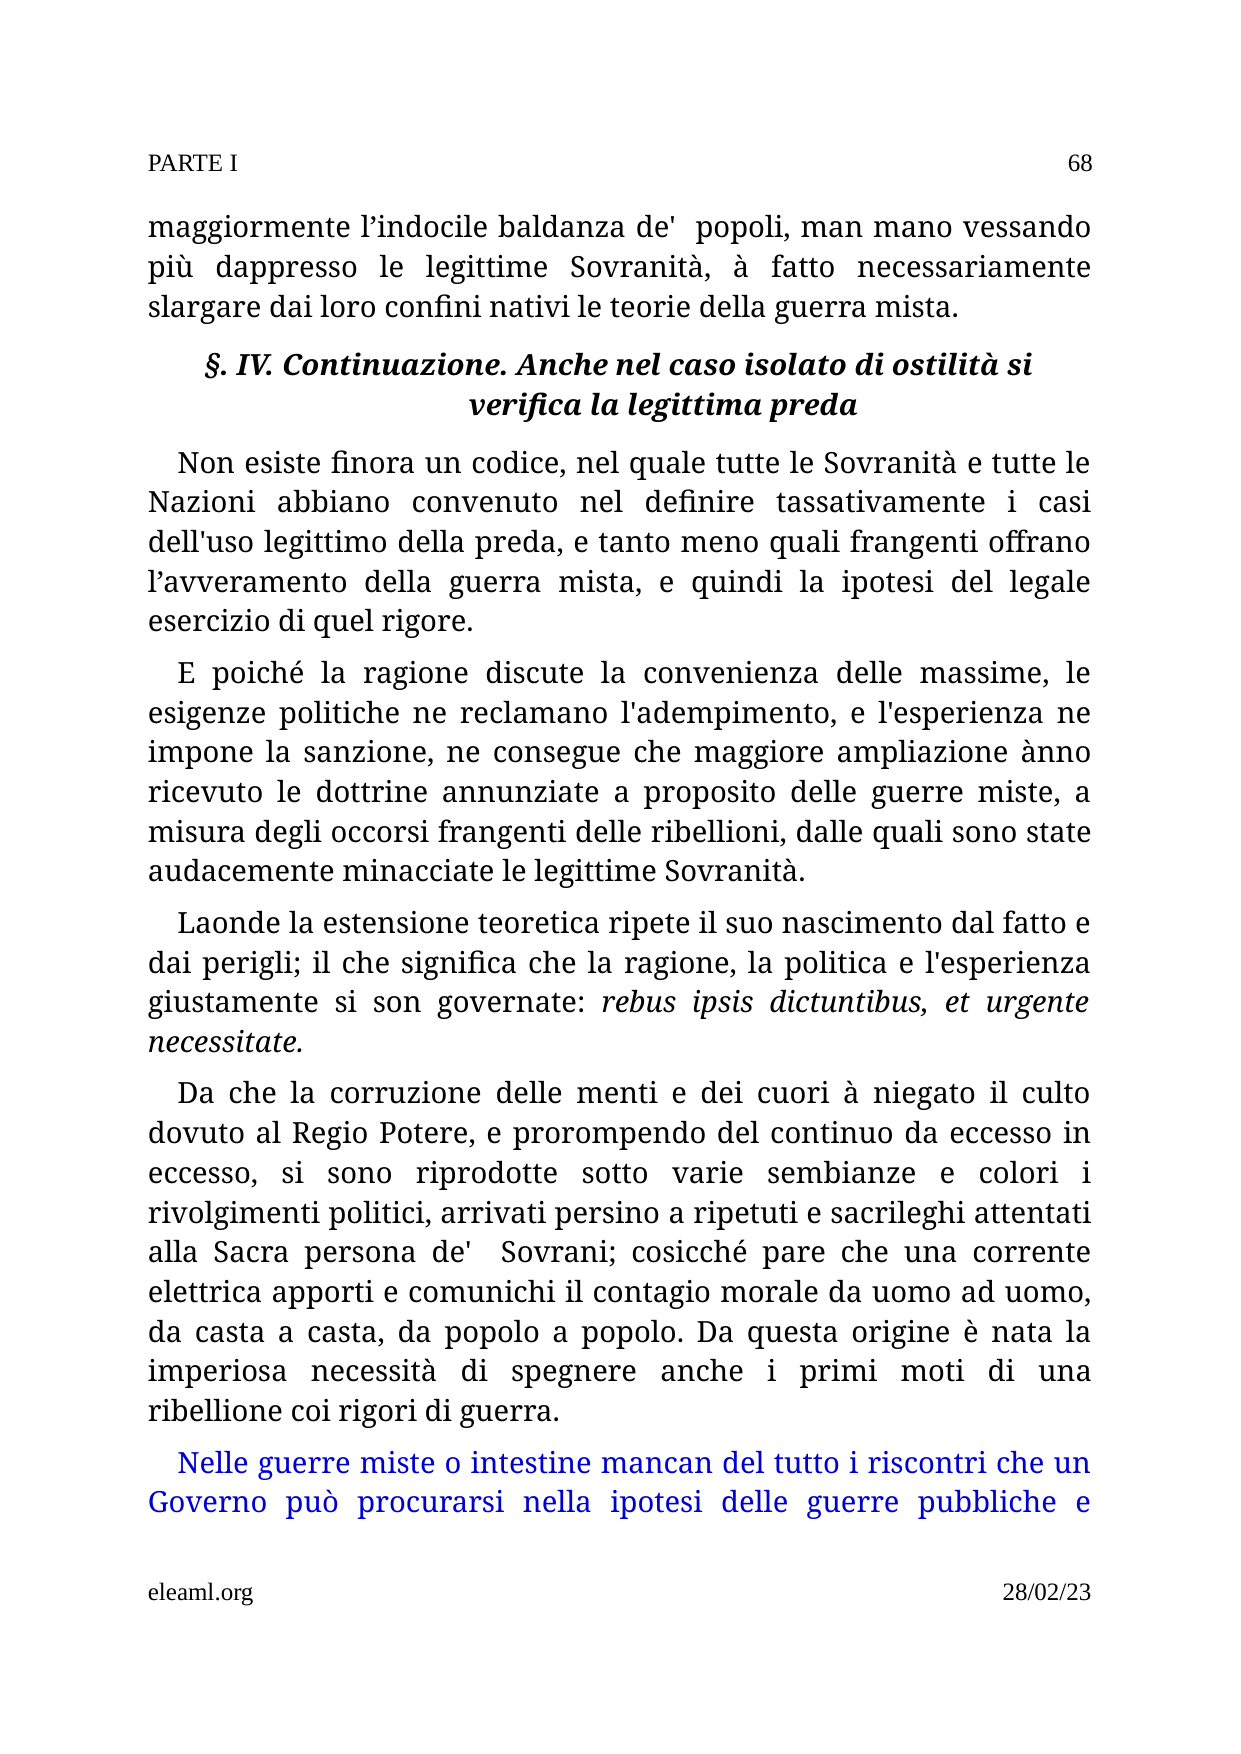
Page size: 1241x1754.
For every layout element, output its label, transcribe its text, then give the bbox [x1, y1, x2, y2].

text Da che la corruzione delle menti e dei cuori à niegato il culto dovuto al Regio Potere, e prorompendo del continuo da eccesso in eccesso, si sono riprodotte sotto varie sembianze e colori i rivolgimenti politici, arrivati persino a ripetuti e sacrileghi attentati alla Sacra persona de' Sovrani; cosicché pare che una corrente elettrica apporti e comunichi il contagio morale da uomo ad uomo, da casta a casta, da popolo a popolo. Da questa origine è nata la imperiosa necessità di spegnere anche i primi moti di una ribellione coi rigori di guerra. [148, 1073, 1093, 1430]
subtitle §. IV. Continuazione. Anche nel caso isolato di ostilità si verifica la legittima preda [148, 344, 1093, 423]
text E poiché la ragione discute la convenienza delle massime, le esigenze politiche ne reclamano l'adempimento, e l'esperienza ne impone la sanzione, ne consegue che maggiore ampliazione ànno ricevuto le dottrine annunziate a proposito delle guerre miste, a misura degli occorsi frangenti delle ribellioni, dalle quali sono state audacemente minacciate le legittime Sovranità. [148, 652, 1093, 890]
text Non esiste finora un codice, nel quale tutte le Sovranità e tutte le Nazioni abbiano convenuto nel definire tassativamente i casi dell'uso legittimo della preda, e tanto meno quali frangenti offrano l’avveramento della guerra mista, e quindi la ipotesi del legale esercizio di quel rigore. [148, 442, 1093, 640]
text maggiormente l’indocile baldanza de' popoli, man mano vessando più dappresso le legittime Sovranità, à fatto necessariamente slargare dai loro confini nativi le teorie della guerra mista. [148, 207, 1093, 326]
text Nelle guerre miste o intestine mancan del tutto i riscontri che un Governo può procurarsi nella ipotesi delle guerre pubbliche e [148, 1442, 1093, 1521]
text Laonde la estensione teoretica ripete il suo nascimento dal fatto e dai perigli; il che significa che la ragione, la politica e l'esperienza giustamente si son governate: rebus ipsis dictuntibus, et urgente necessitate. [148, 902, 1093, 1061]
